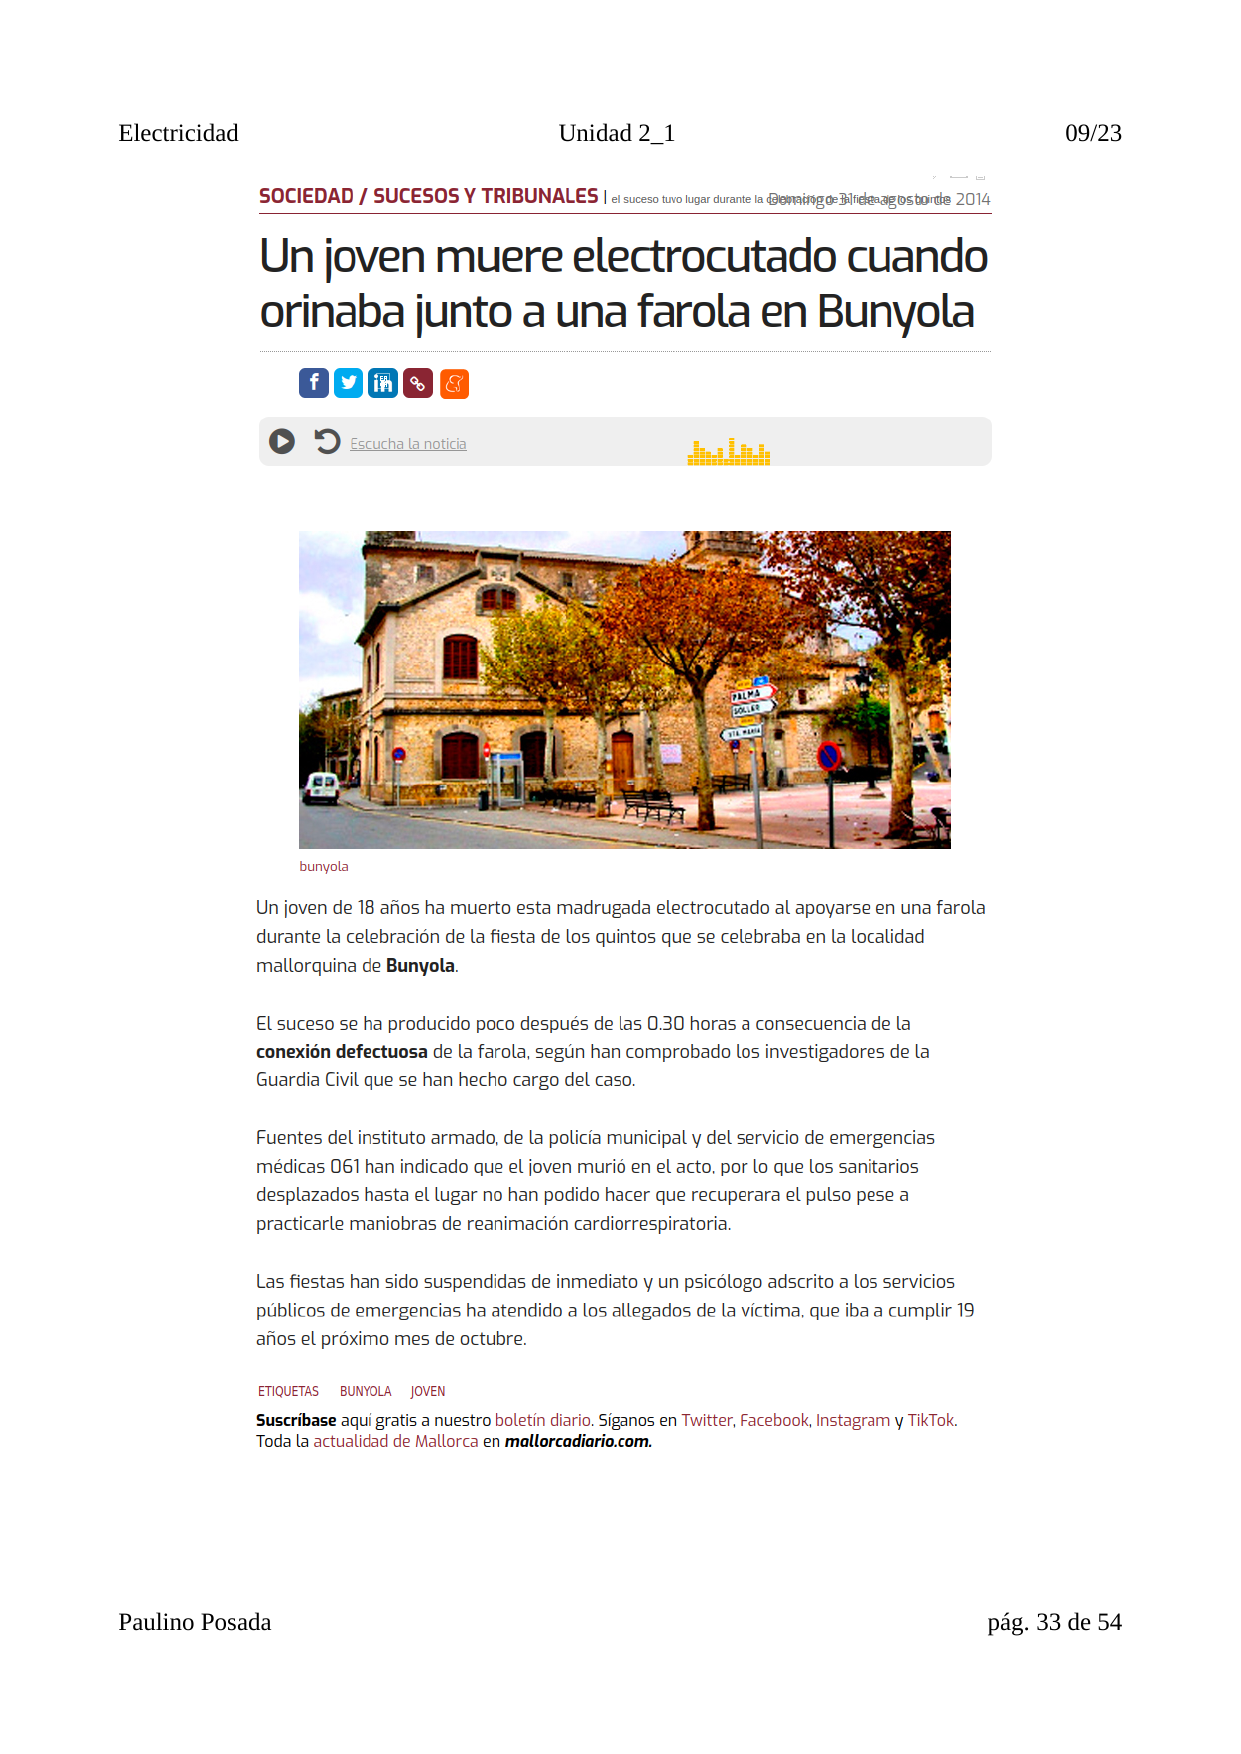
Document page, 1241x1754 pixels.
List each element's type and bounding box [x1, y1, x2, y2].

picture [245, 176, 995, 1459]
